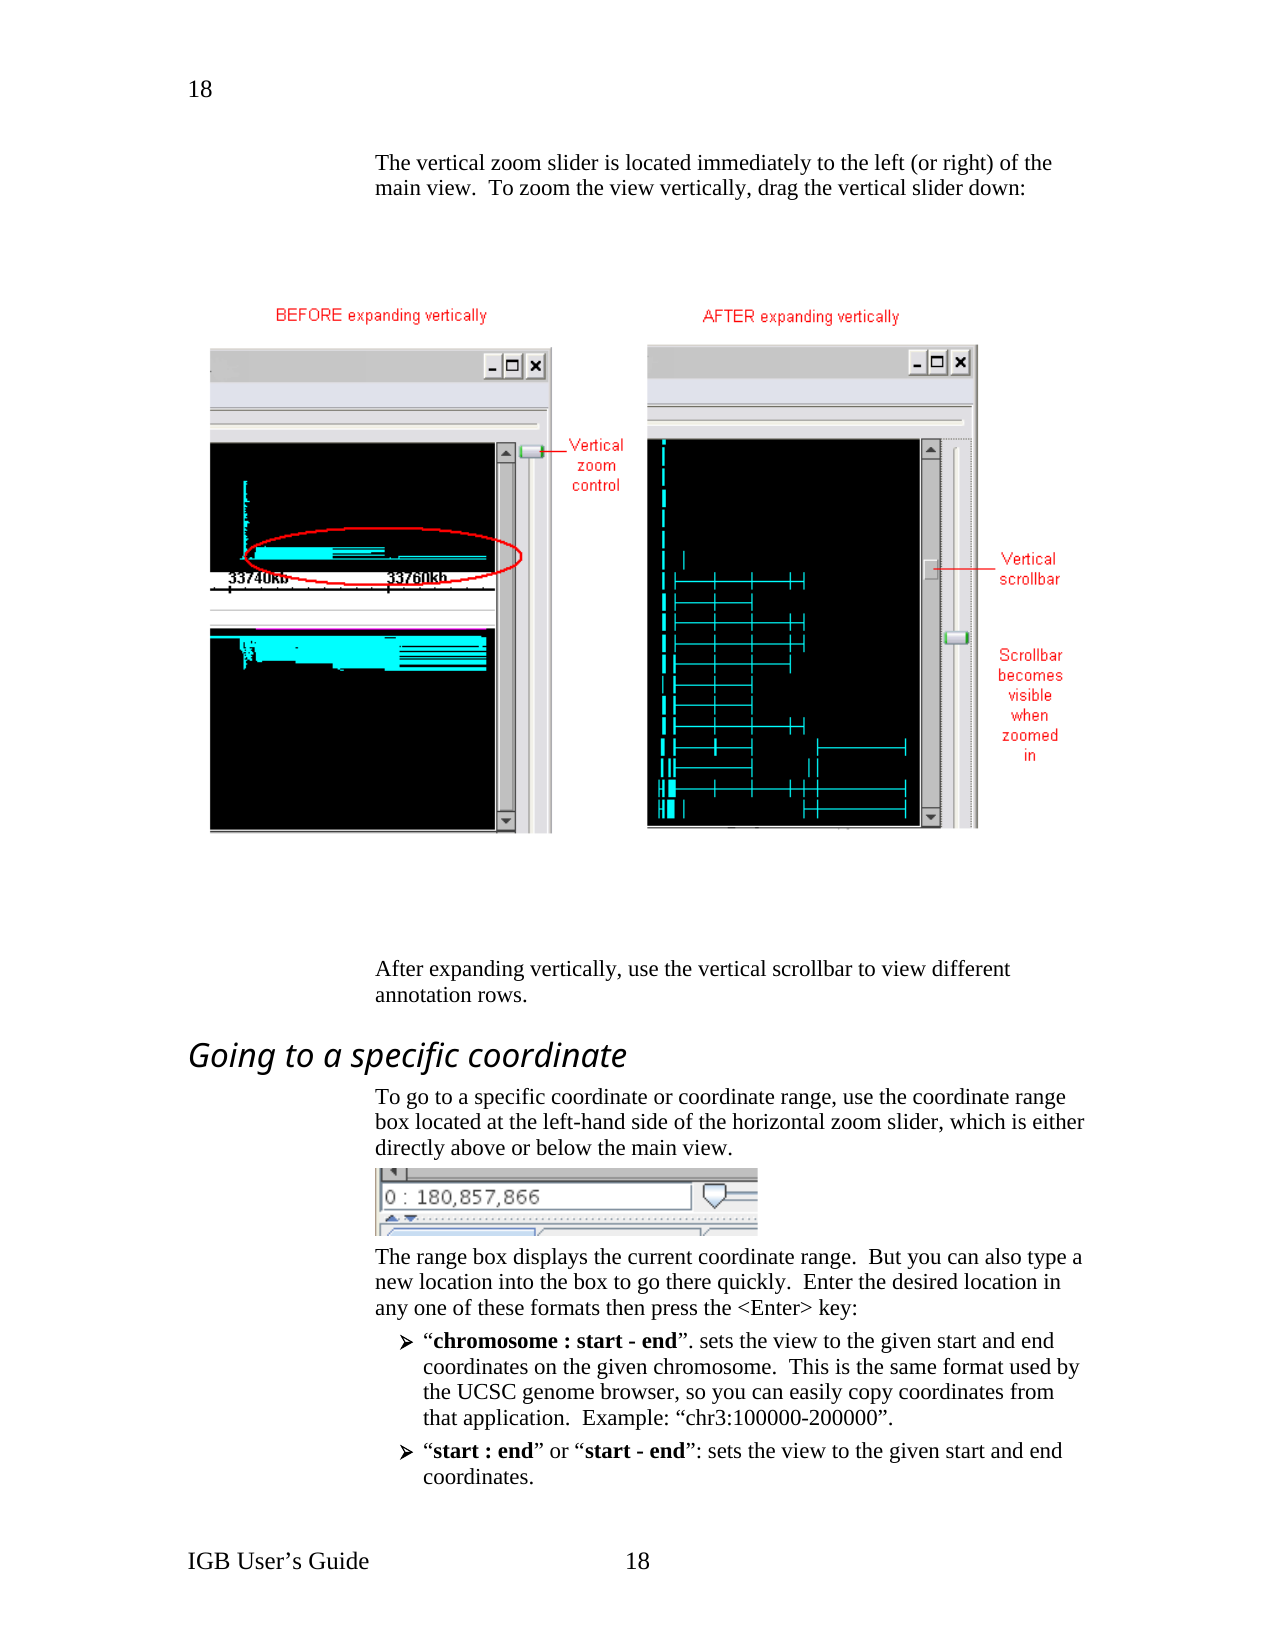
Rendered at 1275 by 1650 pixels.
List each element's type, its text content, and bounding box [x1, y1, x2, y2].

text The vertical zoom slider is located immediately to the left (or right) of the main view. To zoom the view vertically, drag the vertical slider down: [375, 150, 1087, 201]
subtitle Going to a specific coordinate [187, 1032, 1087, 1077]
text After expanding vertically, use the vertical scrollbar to view different annotation rows. [375, 956, 1087, 1007]
picture [204, 277, 1071, 901]
picture [375, 1168, 758, 1236]
list “chromosome : start - end”. sets the view to the given start and end coordinates on the given chromosome. This is the same format used by the UCSC genome browser, so you can easily copy coordinates from that application. Example: “chr3:100000-200000”. [399, 1328, 1087, 1430]
text The range box displays the current coordinate range. But you can also type a new location into the box to go there quickly. Enter the desired location in any one of these formats then press the <Enter> key: [375, 1244, 1087, 1320]
list “start : end” or “start - end”: sets the view to the given start and end coordinates. [399, 1438, 1087, 1489]
text To go to a specific coordinate or coordinate range, use the coordinate range box located at the left-hand side of the horizontal zoom slider, which is either directly above or below the main view. [375, 1084, 1087, 1160]
